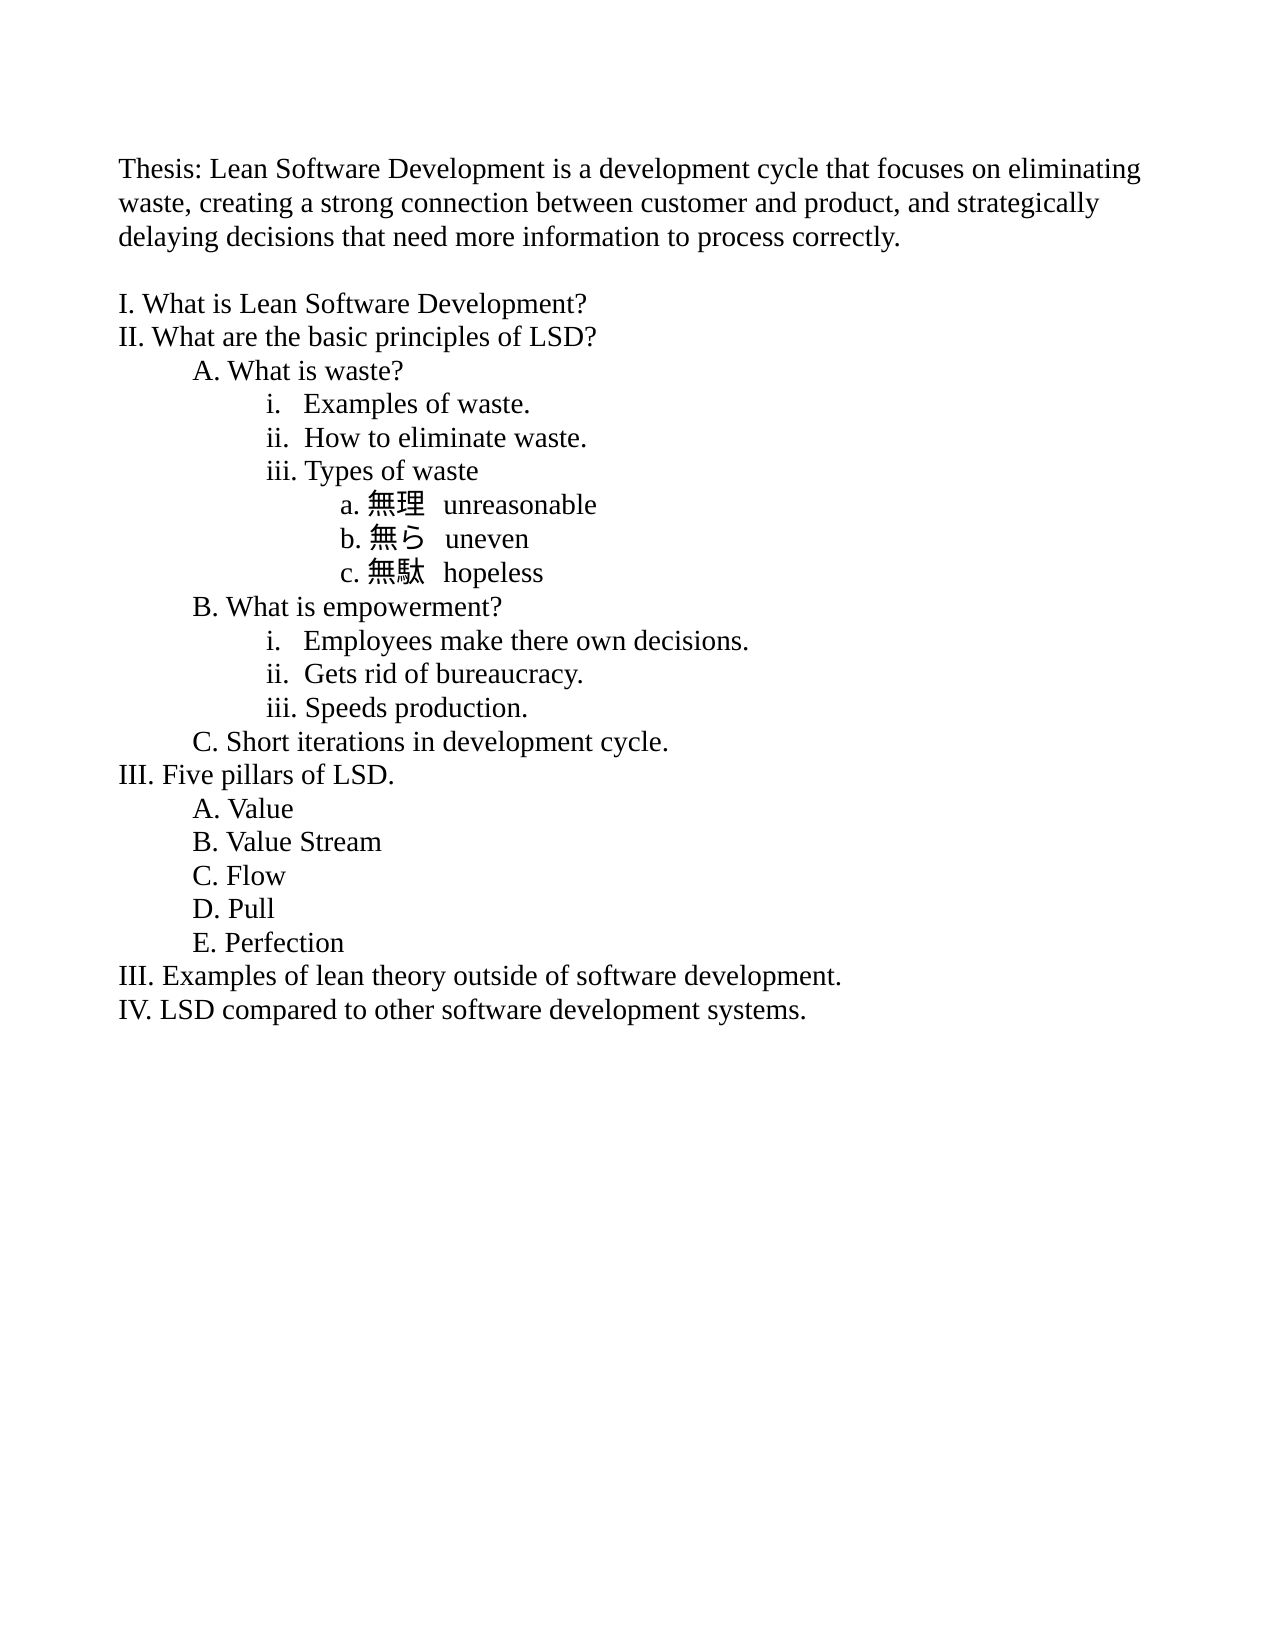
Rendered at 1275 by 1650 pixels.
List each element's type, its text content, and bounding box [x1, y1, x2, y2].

text A. What is waste? [118, 353, 1157, 386]
text iii. Speeds production. [118, 690, 1157, 724]
text iii. Types of waste [118, 453, 1157, 487]
text III. Five pillars of LSD. [118, 757, 1157, 791]
text b. 無ら uneven [118, 521, 1157, 555]
text I. What is Lean Software Development? [118, 286, 1157, 319]
text B. What is empowerment? [118, 589, 1157, 623]
text i. Examples of waste. [118, 386, 1157, 420]
text D. Pull [118, 891, 1157, 925]
text B. Value Stream [118, 824, 1157, 858]
text IV. LSD compared to other software development systems. [118, 992, 1157, 1026]
text II. What are the basic principles of LSD? [118, 319, 1157, 353]
text ii. Gets rid of bureaucracy. [118, 657, 1157, 690]
text ii. How to eliminate waste. [118, 420, 1157, 453]
text a. 無理 unreasonable [118, 487, 1157, 521]
text c. 無駄 hopeless [118, 555, 1157, 589]
text A. Value [118, 791, 1157, 824]
text C. Flow [118, 858, 1157, 891]
text E. Perfection [118, 925, 1157, 958]
text Thesis: Lean Software Development is a development cycle that focuses on eliminating waste, creating a strong connection between customer and product, and strategically delaying decisions that need more information to process correctly. [118, 152, 1157, 252]
text C. Short iterations in development cycle. [118, 724, 1157, 757]
text i. Employees make there own decisions. [118, 623, 1157, 657]
text III. Examples of lean theory outside of software development. [118, 958, 1157, 992]
